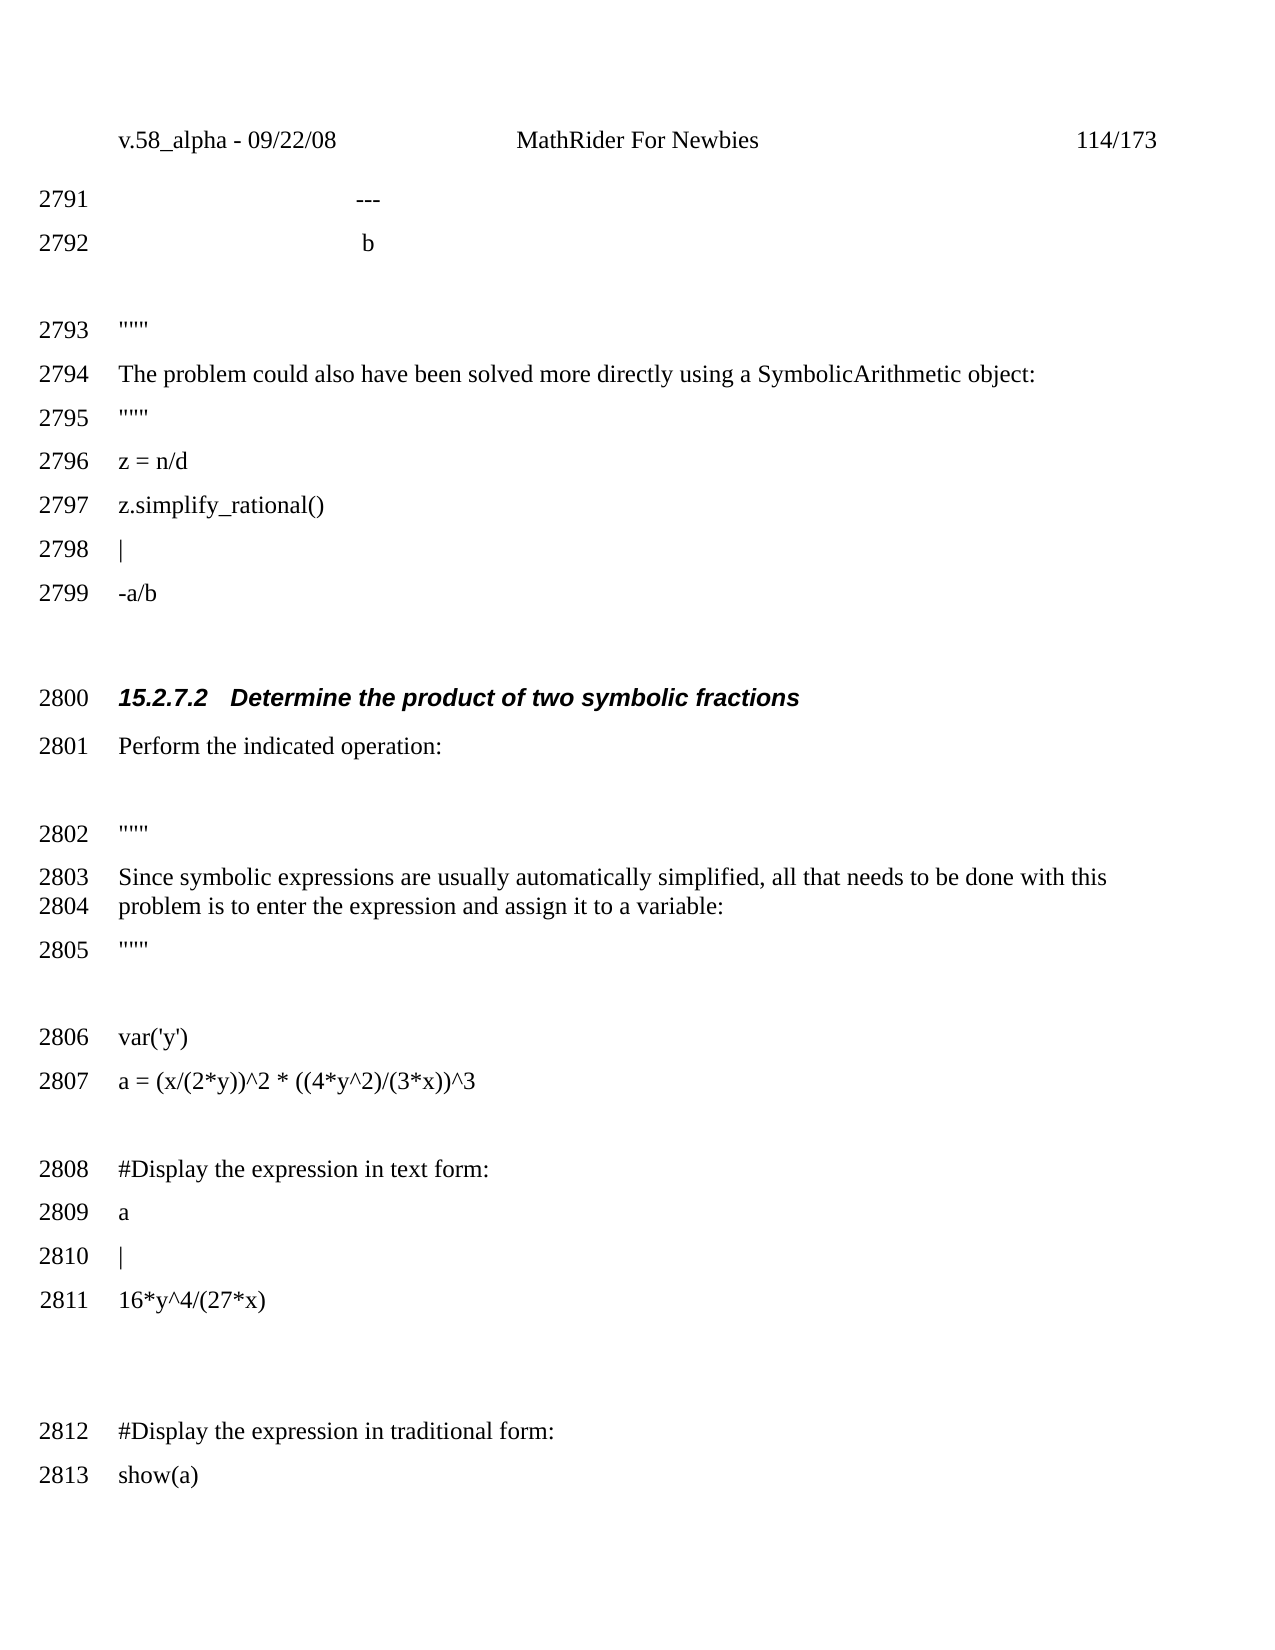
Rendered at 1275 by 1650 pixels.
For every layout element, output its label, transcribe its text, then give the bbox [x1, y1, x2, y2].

text """ [118, 315, 1157, 344]
text #Display the expression in text form: [118, 1154, 1157, 1182]
text var('y') [118, 1022, 1157, 1051]
text a [118, 1197, 1157, 1226]
text | [118, 534, 1157, 563]
text -a/b [118, 578, 1157, 606]
text Perform the indicated operation: [118, 731, 1157, 760]
subtitle Determine the product of two symbolic fractions [118, 683, 1157, 711]
text show(a) [118, 1460, 1157, 1489]
text b [118, 228, 1157, 256]
text """ [118, 819, 1157, 847]
text """ [118, 403, 1157, 431]
text a = (x/(2*y))^2 * ((4*y^2)/(3*x))^3 [118, 1066, 1157, 1095]
text """ [118, 935, 1157, 964]
text z.simplify_rational() [118, 490, 1157, 519]
text z = n/d [118, 446, 1157, 475]
text Since symbolic expressions are usually automatically simplified, all that needs to be done with this problem is to enter the expression and assign it to a variable: [118, 862, 1157, 920]
text | [118, 1241, 1157, 1270]
text #Display the expression in traditional form: [118, 1416, 1157, 1445]
text The problem could also have been solved more directly using a SymbolicArithmetic object: [118, 359, 1157, 388]
text 16*y^4/(27*x) [118, 1285, 1157, 1314]
text --- [118, 184, 1157, 213]
